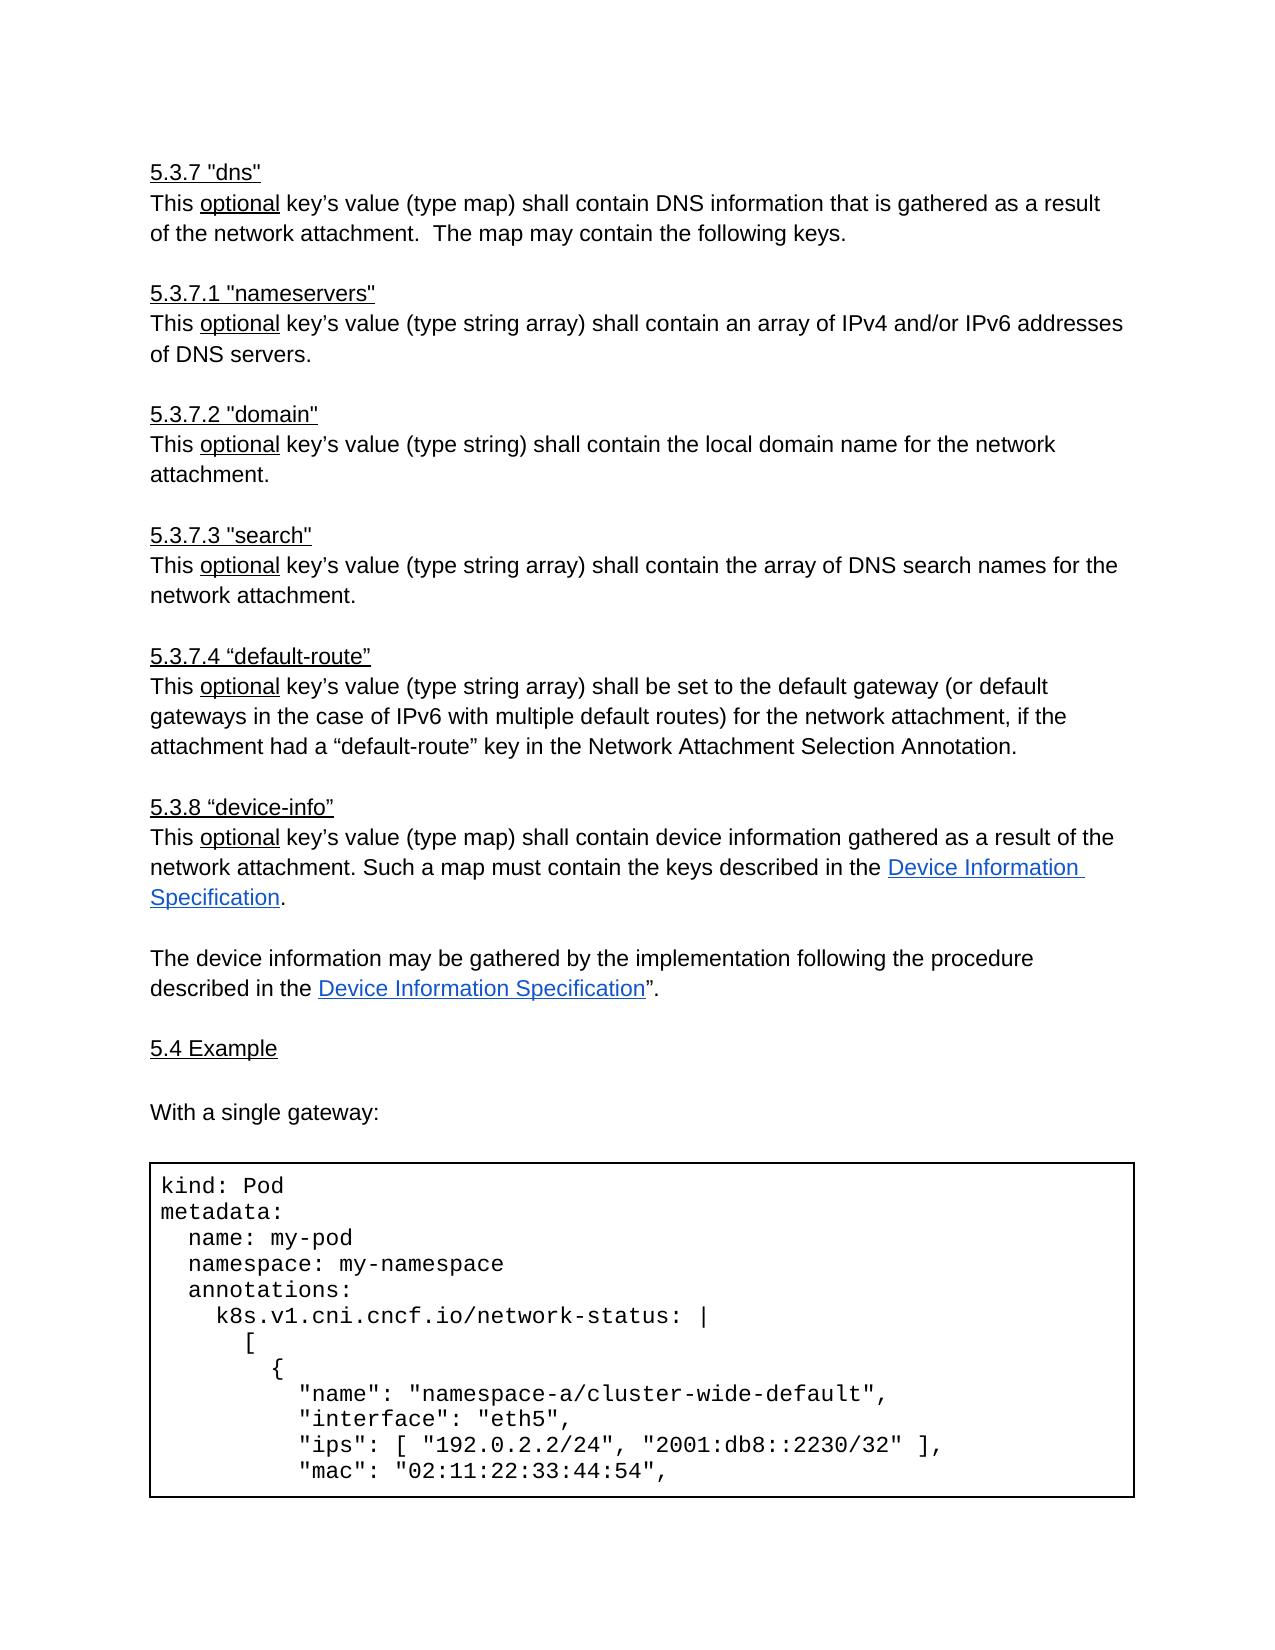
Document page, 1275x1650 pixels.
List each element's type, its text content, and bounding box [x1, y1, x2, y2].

text 5.3.8 “device-info” [150, 794, 1125, 820]
text This optional key’s value (type map) shall contain DNS information that is gathered as a result of the network attachment. The map may contain the following keys. [150, 189, 1125, 246]
text 5.3.7.1 "nameservers" [150, 280, 1125, 307]
text 5.3.7 "dns" [150, 159, 1125, 186]
text This optional key’s value (type string) shall contain the local domain name for the network attachment. [150, 431, 1125, 488]
table_header kind: Pod metadata: name: my-pod namespace: my-namespace annotations: k8s.v1.cni.cncf.io/network-status: | [ { "name": "namespace-a/cluster-wide-default", "interface": "eth5", "ips": [ "192.0.2.2/24", "2001:db8::2230/32" ], "mac": "02:11:22:33:44:54", [151, 1164, 1133, 1496]
text This optional key’s value (type string array) shall contain an array of IPv4 and/or IPv6 addresses of DNS servers. [150, 310, 1125, 367]
text 5.3.7.2 "domain" [150, 401, 1125, 427]
text 5.4 Example [150, 1035, 1125, 1062]
text This optional key’s value (type map) shall contain device information gathered as a result of the network attachment. Such a map must contain the keys described in the Device Information Specification. [150, 824, 1125, 911]
text The device information may be gathered by the implementation following the procedure described in the Device Information Specification”. [150, 945, 1125, 1001]
text This optional key’s value (type string array) shall be set to the default gateway (or default gateways in the case of IPv6 with multiple default routes) for the network attachment, if the attachment had a “default-route” key in the Network Attachment Selection Annotation. [150, 673, 1125, 760]
text 5.3.7.4 “default-route” [150, 643, 1125, 669]
text 5.3.7.3 "search" [150, 522, 1125, 548]
text With a single gateway: [150, 1099, 1125, 1125]
text This optional key’s value (type string array) shall contain the array of DNS search names for the network attachment. [150, 552, 1125, 609]
